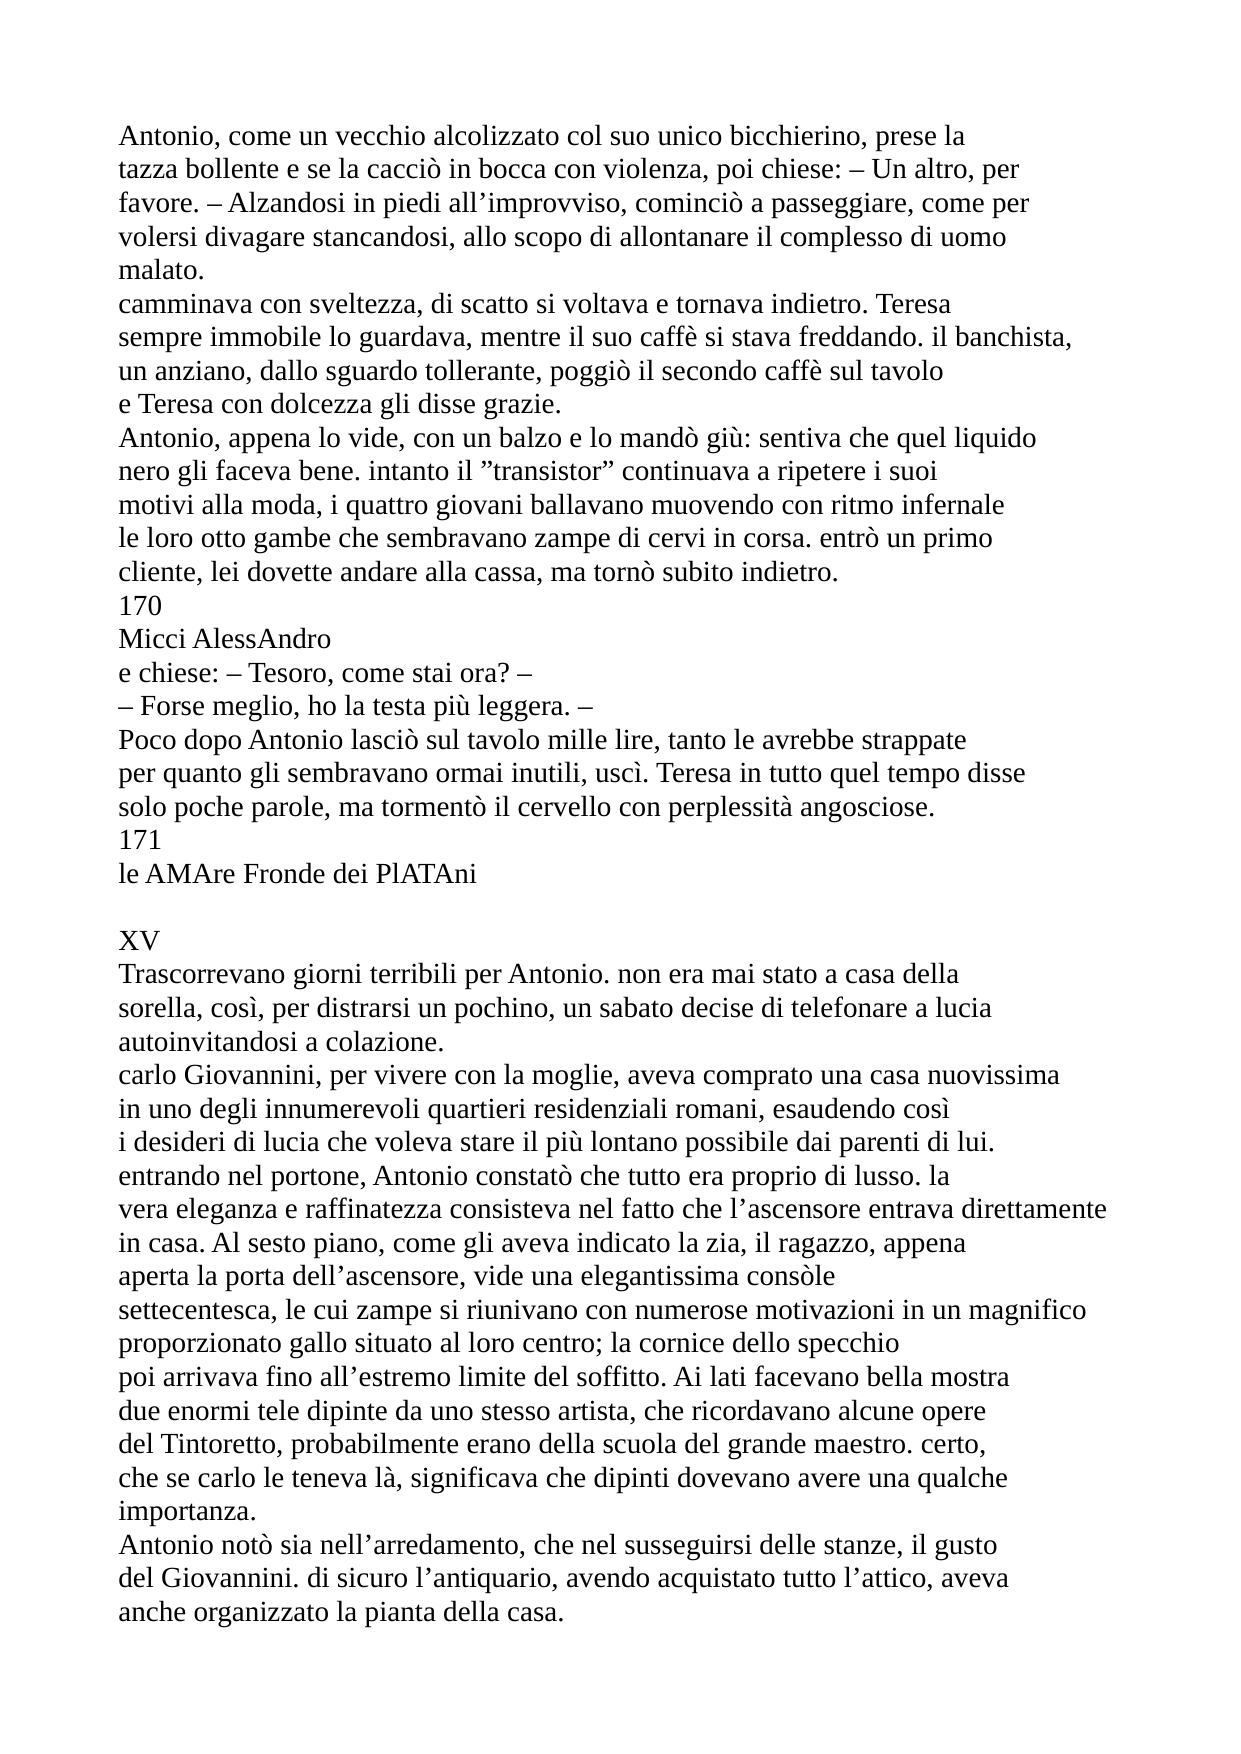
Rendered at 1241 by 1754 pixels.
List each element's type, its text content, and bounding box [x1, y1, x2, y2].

text anche organizzato la pianta della casa. [118, 1594, 1122, 1627]
text Poco dopo Antonio lasciò sul tavolo mille lire, tanto le avrebbe strappate [118, 722, 1122, 755]
text i desideri di lucia che voleva stare il più lontano possibile dai parenti di lui. [118, 1124, 1122, 1158]
text le loro otto gambe che sembravano zampe di cervi in corsa. entrò un primo [118, 521, 1122, 554]
text del Giovannini. di sicuro l’antiquario, avendo acquistato tutto l’attico, aveva [118, 1560, 1122, 1594]
text nero gli faceva bene. intanto il ”transistor” continuava a ripetere i suoi [118, 453, 1122, 487]
text 171 [118, 822, 1122, 856]
text volersi divagare stancandosi, allo scopo di allontanare il complesso di uomo [118, 219, 1122, 252]
text vera eleganza e raffinatezza consisteva nel fatto che l’ascensore entrava direttamente [118, 1191, 1122, 1225]
text Micci AlessAndro [118, 621, 1122, 655]
text solo poche parole, ma tormentò il cervello con perplessità angosciose. [118, 789, 1122, 822]
text che se carlo le teneva là, significava che dipinti dovevano avere una qualche [118, 1460, 1122, 1493]
text in uno degli innumerevoli quartieri residenziali romani, esaudendo così [118, 1091, 1122, 1124]
text carlo Giovannini, per vivere con la moglie, aveva comprato una casa nuovissima [118, 1057, 1122, 1091]
text per quanto gli sembravano ormai inutili, uscì. Teresa in tutto quel tempo disse [118, 755, 1122, 789]
text Antonio, come un vecchio alcolizzato col suo unico bicchierino, prese la [118, 118, 1122, 152]
text aperta la porta dell’ascensore, vide una elegantissima consòle [118, 1258, 1122, 1292]
text entrando nel portone, Antonio constatò che tutto era proprio di lusso. la [118, 1158, 1122, 1191]
text tazza bollente e se la cacciò in bocca con violenza, poi chiese: – Un altro, per [118, 152, 1122, 185]
text 170 [118, 588, 1122, 621]
text Antonio notò sia nell’arredamento, che nel susseguirsi delle stanze, il gusto [118, 1527, 1122, 1560]
text sorella, così, per distrarsi un pochino, un sabato decise di telefonare a lucia [118, 990, 1122, 1024]
text Trascorrevano giorni terribili per Antonio. non era mai stato a casa della [118, 957, 1122, 990]
text – Forse meglio, ho la testa più leggera. – [118, 688, 1122, 722]
text cliente, lei dovette andare alla cassa, ma tornò subito indietro. [118, 554, 1122, 588]
text malato. [118, 252, 1122, 286]
text motivi alla moda, i quattro giovani ballavano muovendo con ritmo infernale [118, 487, 1122, 521]
text un anziano, dallo sguardo tollerante, poggiò il secondo caffè sul tavolo [118, 353, 1122, 386]
text due enormi tele dipinte da uno stesso artista, che ricordavano alcune opere [118, 1393, 1122, 1426]
text poi arrivava fino all’estremo limite del soffitto. Ai lati facevano bella mostra [118, 1359, 1122, 1393]
text in casa. Al sesto piano, come gli aveva indicato la zia, il ragazzo, appena [118, 1225, 1122, 1258]
text camminava con sveltezza, di scatto si voltava e tornava indietro. Teresa [118, 286, 1122, 319]
text proporzionato gallo situato al loro centro; la cornice dello specchio [118, 1326, 1122, 1359]
text favore. – Alzandosi in piedi all’improvviso, cominciò a passeggiare, come per [118, 185, 1122, 219]
text sempre immobile lo guardava, mentre il suo caffè si stava freddando. il banchista, [118, 319, 1122, 353]
text le AMAre Fronde dei PlATAni [118, 856, 1122, 889]
text settecentesca, le cui zampe si riunivano con numerose motivazioni in un magnifico [118, 1292, 1122, 1326]
text e Teresa con dolcezza gli disse grazie. [118, 386, 1122, 420]
text del Tintoretto, probabilmente erano della scuola del grande maestro. certo, [118, 1426, 1122, 1460]
text Antonio, appena lo vide, con un balzo e lo mandò giù: sentiva che quel liquido [118, 420, 1122, 453]
text e chiese: – Tesoro, come stai ora? – [118, 655, 1122, 688]
text XV [118, 923, 1122, 957]
text importanza. [118, 1493, 1122, 1527]
text autoinvitandosi a colazione. [118, 1024, 1122, 1057]
